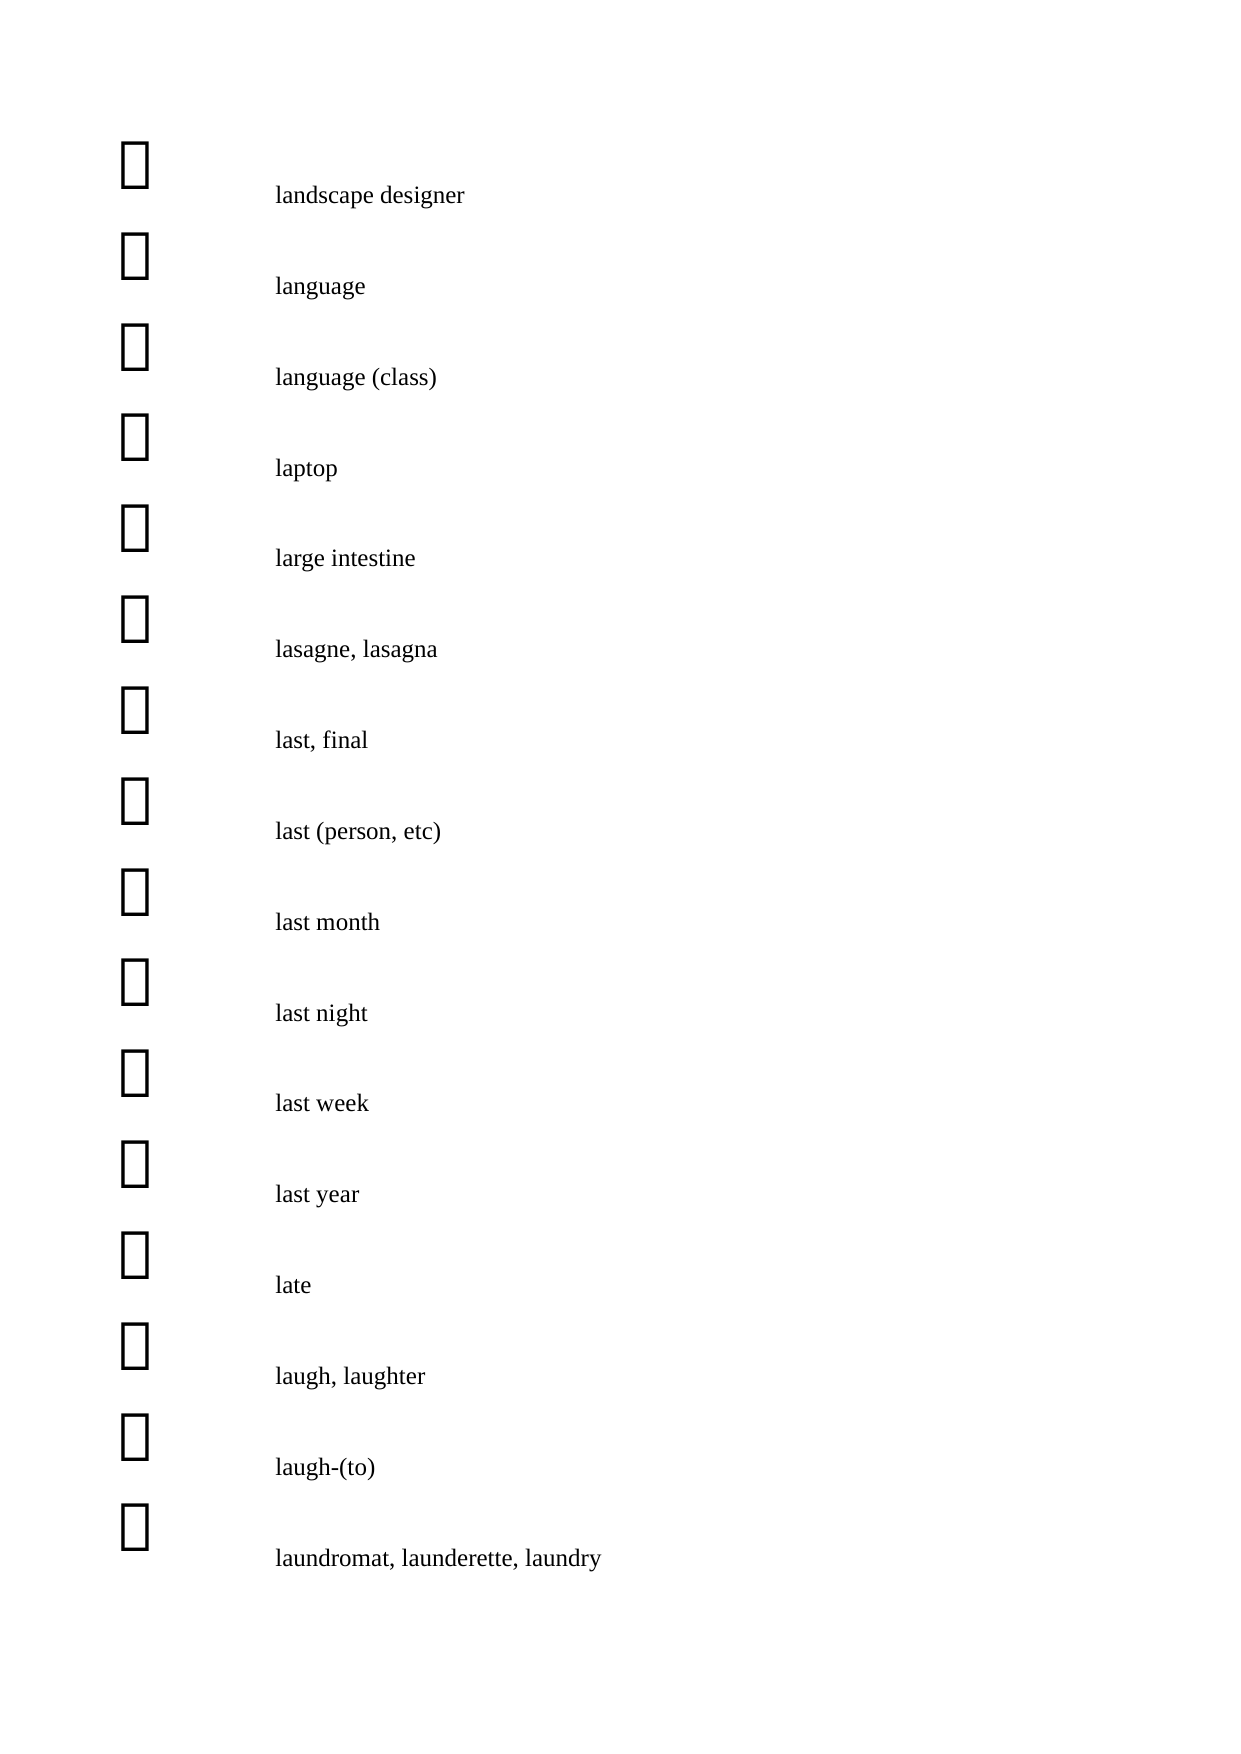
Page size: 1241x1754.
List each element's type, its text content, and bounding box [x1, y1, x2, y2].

table_cell  [115, 300, 275, 391]
table_cell last month [275, 845, 949, 936]
table_cell  [115, 1481, 275, 1571]
table_cell  [115, 1026, 275, 1117]
table_cell  [115, 1208, 275, 1299]
table_cell  [115, 663, 275, 754]
table_cell last year [275, 1117, 949, 1208]
table_cell last night [275, 936, 949, 1026]
table_cell laugh-(to) [275, 1390, 949, 1481]
table_cell  [115, 936, 275, 1026]
table_cell  [115, 118, 275, 209]
table_cell  [115, 1299, 275, 1390]
table_cell language (class) [275, 300, 949, 391]
table_cell last week [275, 1026, 949, 1117]
table_cell  [115, 1390, 275, 1481]
table_cell last (person, etc) [275, 754, 949, 845]
table_cell  [115, 391, 275, 481]
table_cell laptop [275, 391, 949, 481]
table_cell  [115, 209, 275, 300]
table_cell  [115, 1117, 275, 1208]
table_cell large intestine [275, 481, 949, 572]
table_cell  [115, 481, 275, 572]
table_cell last, final [275, 663, 949, 754]
table_cell landscape designer [275, 118, 949, 209]
table_cell lasagne, lasagna [275, 572, 949, 663]
table_cell  [115, 845, 275, 936]
table_cell  [115, 754, 275, 845]
table_cell late [275, 1208, 949, 1299]
table_cell laundromat, launderette, laundry [275, 1481, 949, 1571]
table_cell  [115, 572, 275, 663]
table_cell laugh, laughter [275, 1299, 949, 1390]
table_cell language [275, 209, 949, 300]
